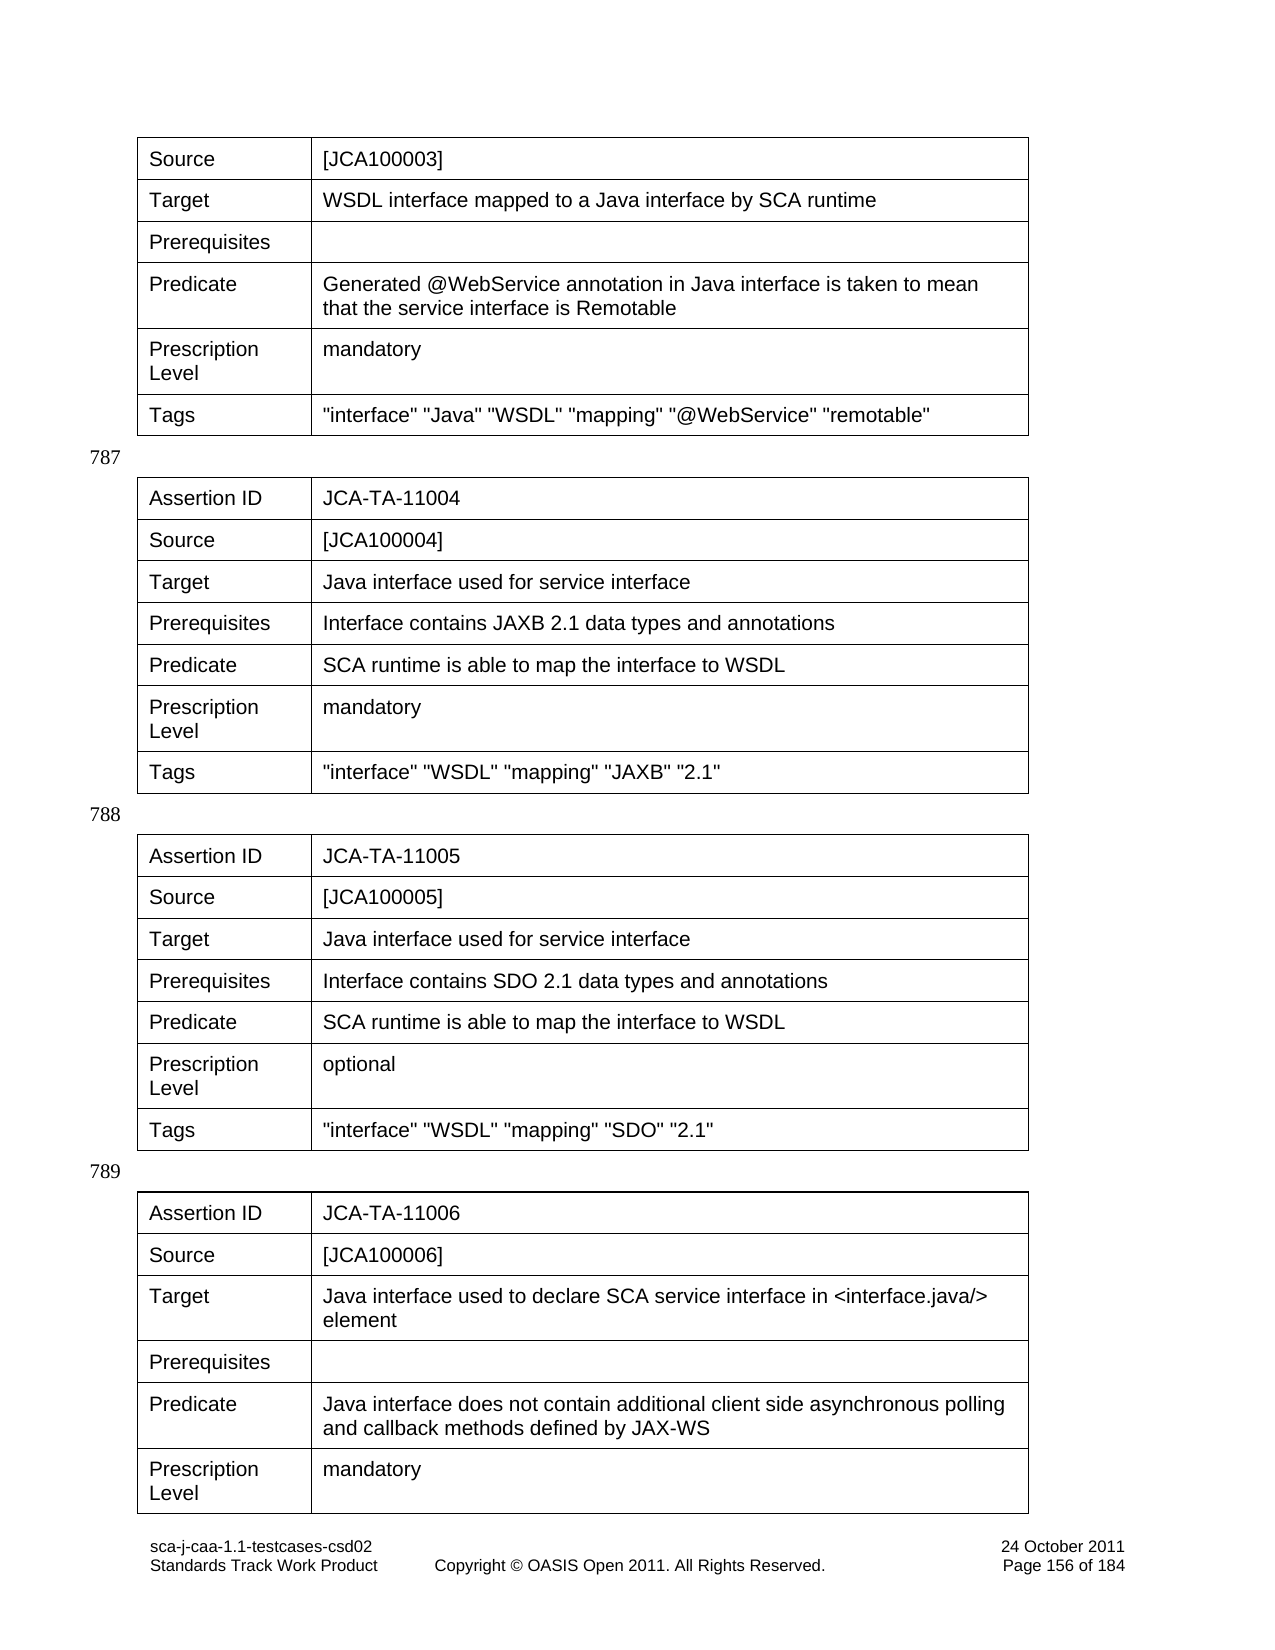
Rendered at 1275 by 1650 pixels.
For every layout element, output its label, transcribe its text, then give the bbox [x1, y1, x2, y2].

table_cell Prescription Level [138, 686, 311, 751]
table_header Assertion ID [138, 1193, 311, 1233]
table_cell Target [138, 1276, 311, 1340]
table_cell [312, 1341, 1028, 1382]
table_header Assertion ID [138, 835, 311, 876]
table_cell Prescription Level [138, 329, 311, 393]
table_cell Java interface does not contain additional client side asynchronous polling and callback methods defined by JAX-WS [312, 1383, 1028, 1448]
table_cell SCA runtime is able to map the interface to WSDL [312, 645, 1028, 685]
table_cell Interface contains JAXB 2.1 data types and annotations [312, 603, 1028, 643]
table_cell Java interface used for service interface [312, 561, 1028, 602]
table_cell WSDL interface mapped to a Java interface by SCA runtime [312, 180, 1028, 221]
table_header JCA-TA-11005 [312, 835, 1028, 876]
table_cell Target [138, 561, 311, 602]
table_header JCA-TA-11004 [312, 478, 1028, 518]
table_cell optional [312, 1044, 1028, 1108]
table_cell "interface" "WSDL" "mapping" "JAXB" "2.1" [312, 752, 1028, 792]
table_cell Target [138, 180, 311, 221]
table_cell mandatory [312, 1449, 1028, 1513]
table_cell Interface contains SDO 2.1 data types and annotations [312, 960, 1028, 1001]
table_cell mandatory [312, 686, 1028, 751]
table_cell [JCA100006] [312, 1234, 1028, 1275]
table_cell Source [138, 138, 311, 179]
table_cell mandatory [312, 329, 1028, 393]
table_header JCA-TA-11006 [312, 1193, 1028, 1233]
table_cell Source [138, 877, 311, 917]
table_cell Generated @WebService annotation in Java interface is taken to mean that the service interface is Remotable [312, 263, 1028, 328]
table_cell "interface" "WSDL" "mapping" "SDO" "2.1" [312, 1109, 1028, 1150]
table_cell Source [138, 1234, 311, 1275]
table_cell Prescription Level [138, 1449, 311, 1513]
table_cell "interface" "Java" "WSDL" "mapping" "@WebService" "remotable" [312, 395, 1028, 435]
table_cell [312, 222, 1028, 262]
table_cell [JCA100005] [312, 877, 1028, 917]
table_cell Target [138, 919, 311, 959]
table_cell Tags [138, 752, 311, 792]
table_cell Prerequisites [138, 222, 311, 262]
table_cell Java interface used for service interface [312, 919, 1028, 959]
table_cell Prerequisites [138, 603, 311, 643]
table_cell Predicate [138, 1383, 311, 1448]
table_cell Prerequisites [138, 1341, 311, 1382]
table_cell Tags [138, 395, 311, 435]
table_cell Prerequisites [138, 960, 311, 1001]
table_cell Source [138, 520, 311, 560]
table_cell Predicate [138, 1002, 311, 1042]
table_cell Predicate [138, 263, 311, 328]
table_cell Predicate [138, 645, 311, 685]
table_cell Tags [138, 1109, 311, 1150]
table_cell SCA runtime is able to map the interface to WSDL [312, 1002, 1028, 1042]
table_cell [JCA100003] [312, 138, 1028, 179]
table_cell Prescription Level [138, 1044, 311, 1108]
table_header Assertion ID [138, 478, 311, 518]
table_cell [JCA100004] [312, 520, 1028, 560]
table_cell Java interface used to declare SCA service interface in <interface.java/> element [312, 1276, 1028, 1340]
